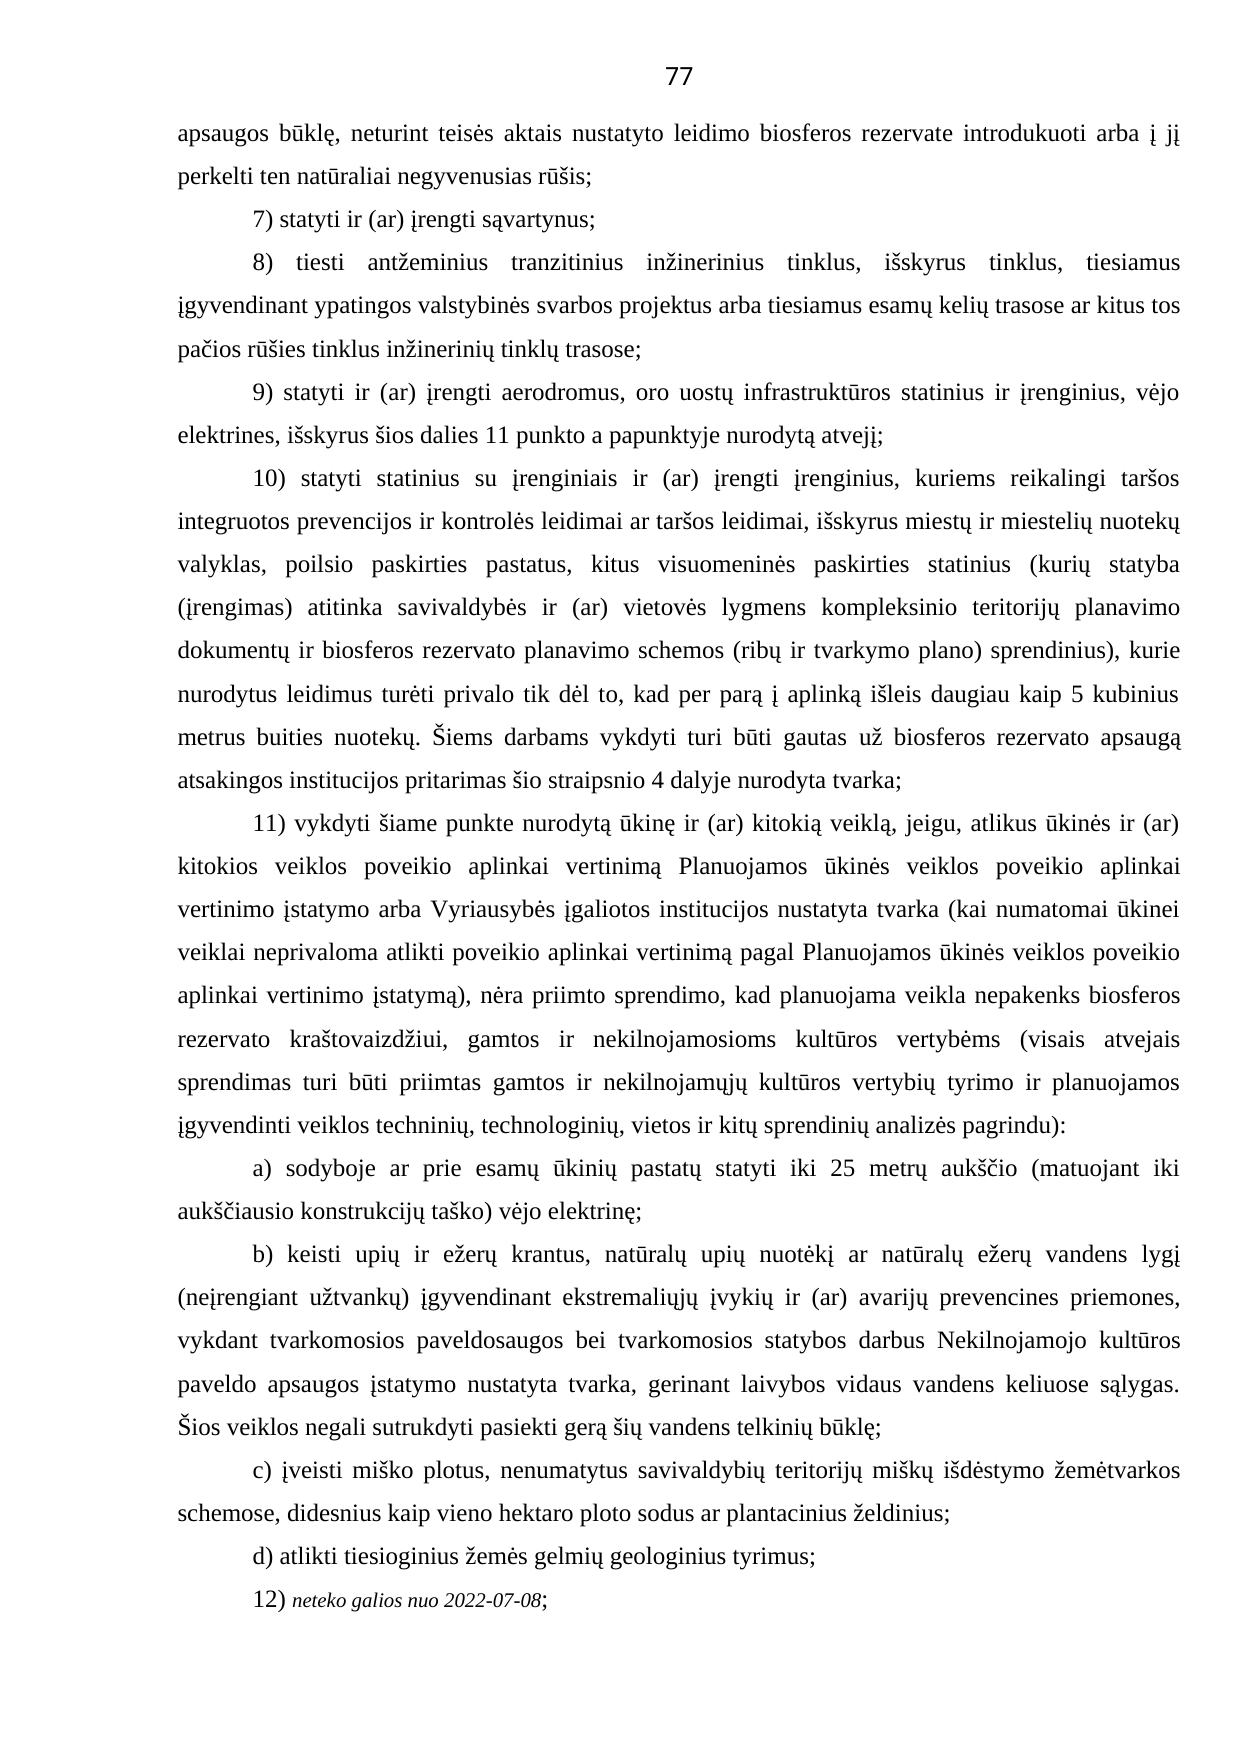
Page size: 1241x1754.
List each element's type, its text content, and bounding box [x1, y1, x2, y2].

text 8) tiesti antžeminius tranzitinius inžinerinius tinklus, išskyrus tinklus, tiesiamus įgyvendinant ypatingos valstybinės svarbos projektus arba tiesiamus esamų kelių trasose ar kitus tos pačios rūšies tinklus inžinerinių tinklų trasose; [177, 247, 1181, 362]
text 12) neteko galios nuo 2022-07-08; [177, 1584, 1181, 1613]
text d) atlikti tiesioginius žemės gelmių geologinius tyrimus; [177, 1541, 1181, 1570]
text c) įveisti miško plotus, nenumatytus savivaldybių teritorijų miškų išdėstymo žemėtvarkos schemose, didesnius kaip vieno hektaro ploto sodus ar plantacinius želdinius; [177, 1455, 1181, 1527]
text a) sodyboje ar prie esamų ūkinių pastatų statyti iki 25 metrų aukščio (matuojant iki aukščiausio konstrukcijų taško) vėjo elektrinę; [177, 1153, 1181, 1225]
text b) keisti upių ir ežerų krantus, natūralų upių nuotėkį ar natūralų ežerų vandens lygį (neįrengiant užtvankų) įgyvendinant ekstremaliųjų įvykių ir (ar) avarijų prevencines priemones, vykdant tvarkomosios paveldosaugos bei tvarkomosios statybos darbus Nekilnojamojo kultūros paveldo apsaugos įstatymo nustatyta tvarka, gerinant laivybos vidaus vandens keliuose sąlygas. Šios veiklos negali sutrukdyti pasiekti gerą šių vandens telkinių būklę; [177, 1239, 1181, 1441]
text 9) statyti ir (ar) įrengti aerodromus, oro uostų infrastruktūros statinius ir įrenginius, vėjo elektrines, išskyrus šios dalies 11 punkto a papunktyje nurodytą atvejį; [177, 377, 1181, 449]
text apsaugos būklę, neturint teisės aktais nustatyto leidimo biosferos rezervate introdukuoti arba į jį perkelti ten natūraliai negyvenusias rūšis; [177, 118, 1181, 190]
text 11) vykdyti šiame punkte nurodytą ūkinę ir (ar) kitokią veiklą, jeigu, atlikus ūkinės ir (ar) kitokios veiklos poveikio aplinkai vertinimą Planuojamos ūkinės veiklos poveikio aplinkai vertinimo įstatymo arba Vyriausybės įgaliotos institucijos nustatyta tvarka (kai numatomai ūkinei veiklai neprivaloma atlikti poveikio aplinkai vertinimą pagal Planuojamos ūkinės veiklos poveikio aplinkai vertinimo įstatymą), nėra priimto sprendimo, kad planuojama veikla nepakenks biosferos rezervato kraštovaizdžiui, gamtos ir nekilnojamosioms kultūros vertybėms (visais atvejais sprendimas turi būti priimtas gamtos ir nekilnojamųjų kultūros vertybių tyrimo ir planuojamos įgyvendinti veiklos techninių, technologinių, vietos ir kitų sprendinių analizės pagrindu): [177, 808, 1181, 1139]
text 7) statyti ir (ar) įrengti sąvartynus; [177, 204, 1181, 233]
text 10) statyti statinius su įrenginiais ir (ar) įrengti įrenginius, kuriems reikalingi taršos integruotos prevencijos ir kontrolės leidimai ar taršos leidimai, išskyrus miestų ir miestelių nuotekų valyklas, poilsio paskirties pastatus, kitus visuomeninės paskirties statinius (kurių statyba (įrengimas) atitinka savivaldybės ir (ar) vietovės lygmens kompleksinio teritorijų planavimo dokumentų ir biosferos rezervato planavimo schemos (ribų ir tvarkymo plano) sprendinius), kurie nurodytus leidimus turėti privalo tik dėl to, kad per parą į aplinką išleis daugiau kaip 5 kubinius metrus buities nuotekų. Šiems darbams vykdyti turi būti gautas už biosferos rezervato apsaugą atsakingos institucijos pritarimas šio straipsnio 4 dalyje nurodyta tvarka; [177, 463, 1181, 794]
